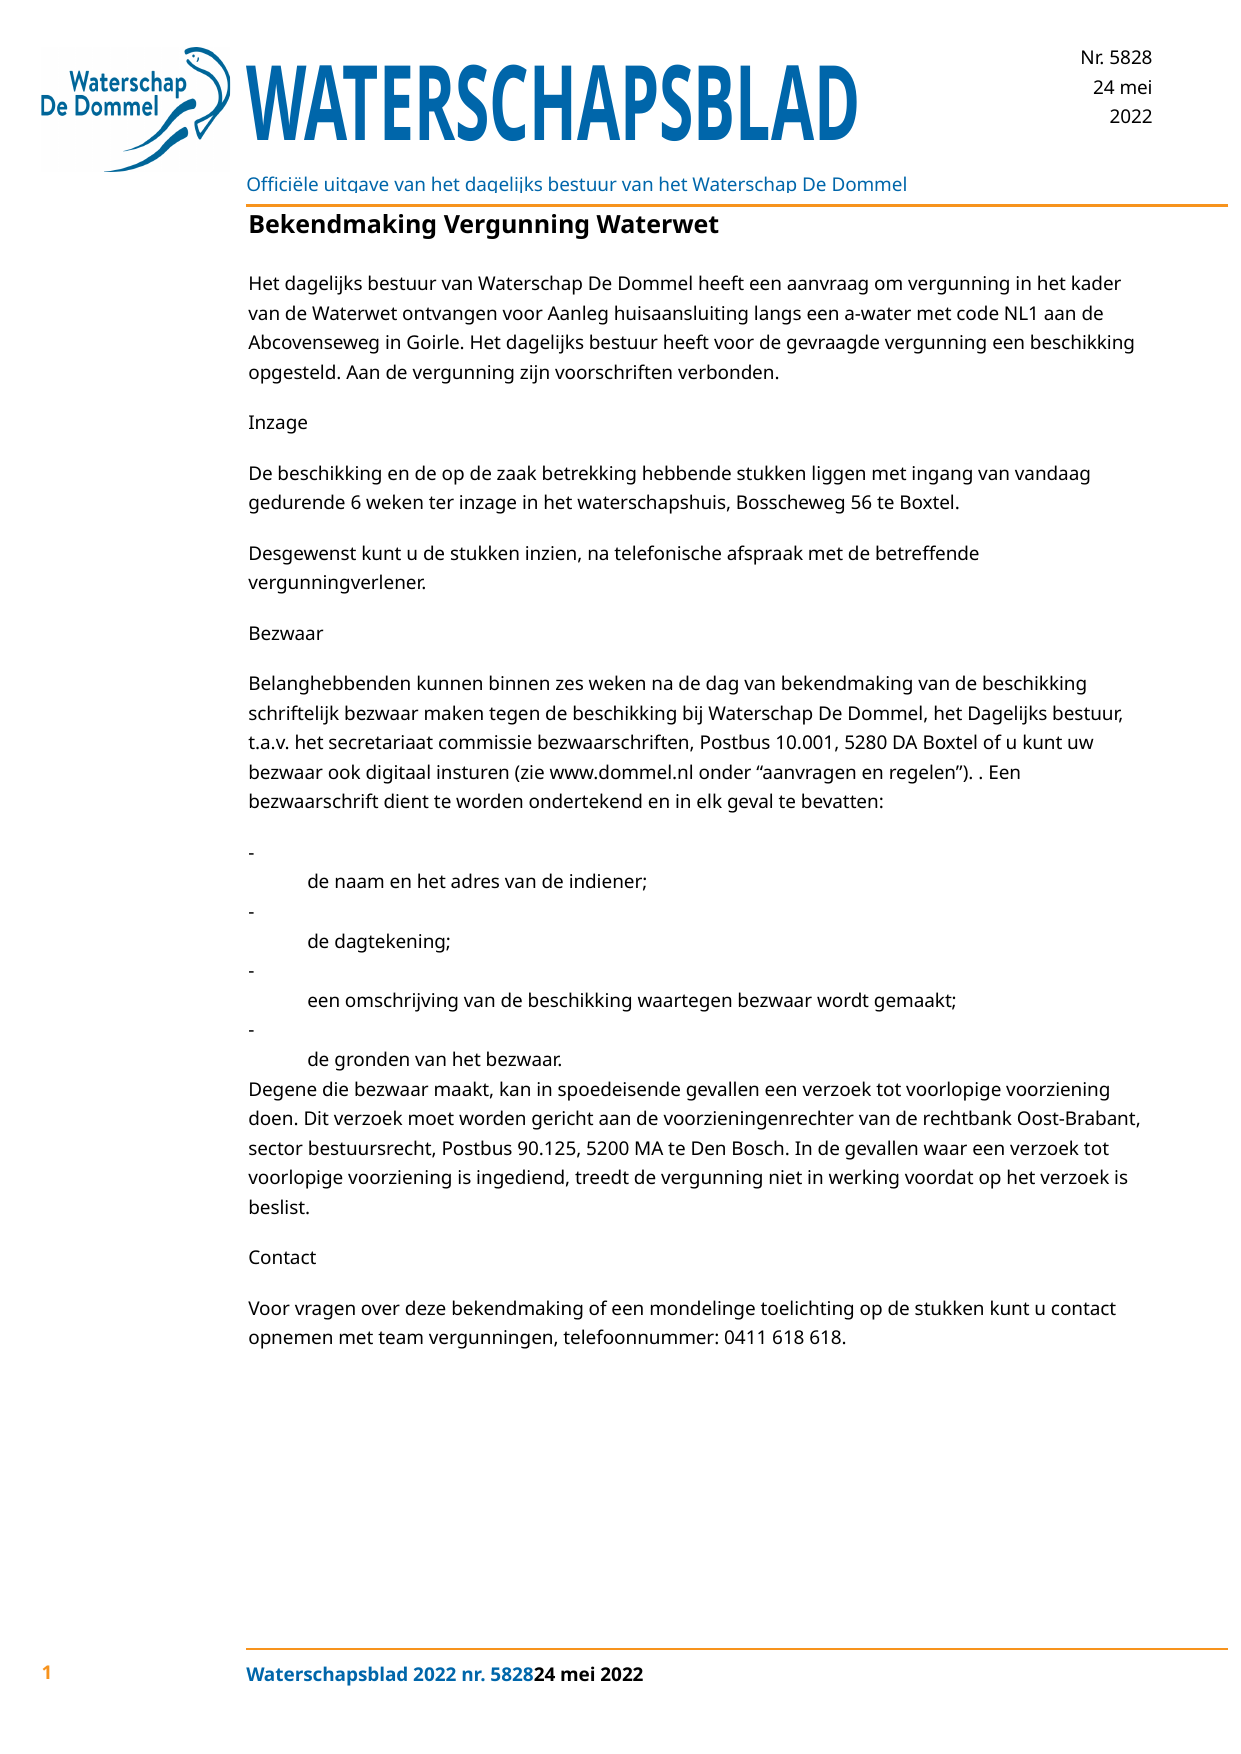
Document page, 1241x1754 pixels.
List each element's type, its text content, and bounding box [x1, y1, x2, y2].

text Bezwaar [248, 620, 1152, 646]
picture [204, 47, 231, 76]
text Degene die bezwaar maakt, kan in spoedeisende gevallen een verzoek tot voorlopige voorziening doen. Dit verzoek moet worden gericht aan de voorzieningenrechter van de rechtbank Oost-Brabant, sector bestuursrecht, Postbus 90.125, 5200 MA te Den Bosch. In de gevallen waar een verzoek tot voorlopige voorziening is ingediend, treedt de vergunning niet in werking voordat op het verzoek is beslist. [248, 1076, 1152, 1220]
text Contact [248, 1244, 1152, 1270]
text Voor vragen over deze bekendmaking of een mondelinge toelichting op de stukken kunt u contact opnemen met team vergunningen, telefoonnummer: 0411 618 618. [248, 1295, 1152, 1350]
picture [198, 118, 210, 131]
text De beschikking en de op de zaak betrekking hebbende stukken liggen met ingang van vandaag gedurende 6 weken ter inzage in het waterschapshuis, Bosscheweg 56 te Boxtel. [248, 460, 1152, 515]
text Het dagelijks bestuur van Waterschap De Dommel heeft een aanvraag om vergunning in het kader van de Waterwet ontvangen voor Aanleg huisaansluiting langs een a-water met code NL1 aan de Abcovenseweg in Goirle. Het dagelijks bestuur heeft voor de gevraagde vergunning een beschikking opgesteld. Aan de vergunning zijn voorschriften verbonden. [248, 270, 1152, 385]
text Bekendmaking Vergunning Waterwet [248, 207, 1152, 241]
list de naam en het adres van de indiener; [248, 869, 1152, 894]
text Belanghebbenden kunnen binnen zes weken na de dag van bekendmaking van de beschikking schriftelijk bezwaar maken tegen de beschikking bij Waterschap De Dommel, het Dagelijks bestuur, t.a.v. het secretariaat commissie bezwaarschriften, Postbus 10.001, 5280 DA Boxtel of u kunt uw bezwaar ook digitaal insturen (zie www.dommel.nl onder “aanvragen en regelen”). . Een bezwaarschrift dient te worden ondertekend en in elk geval te bevatten: [248, 670, 1152, 814]
list een omschrijving van de beschikking waartegen bezwaar wordt gemaakt; [248, 987, 1152, 1013]
text Inzage [248, 409, 1152, 435]
text Desgewenst kunt u de stukken inzien, na telefonische afspraak met de betreffende vergunningverlener. [248, 540, 1152, 595]
picture [45, 99, 51, 111]
picture [41, 47, 231, 172]
list de dagtekening; [248, 928, 1152, 953]
list de gronden van het bezwaar. [248, 1046, 1152, 1072]
